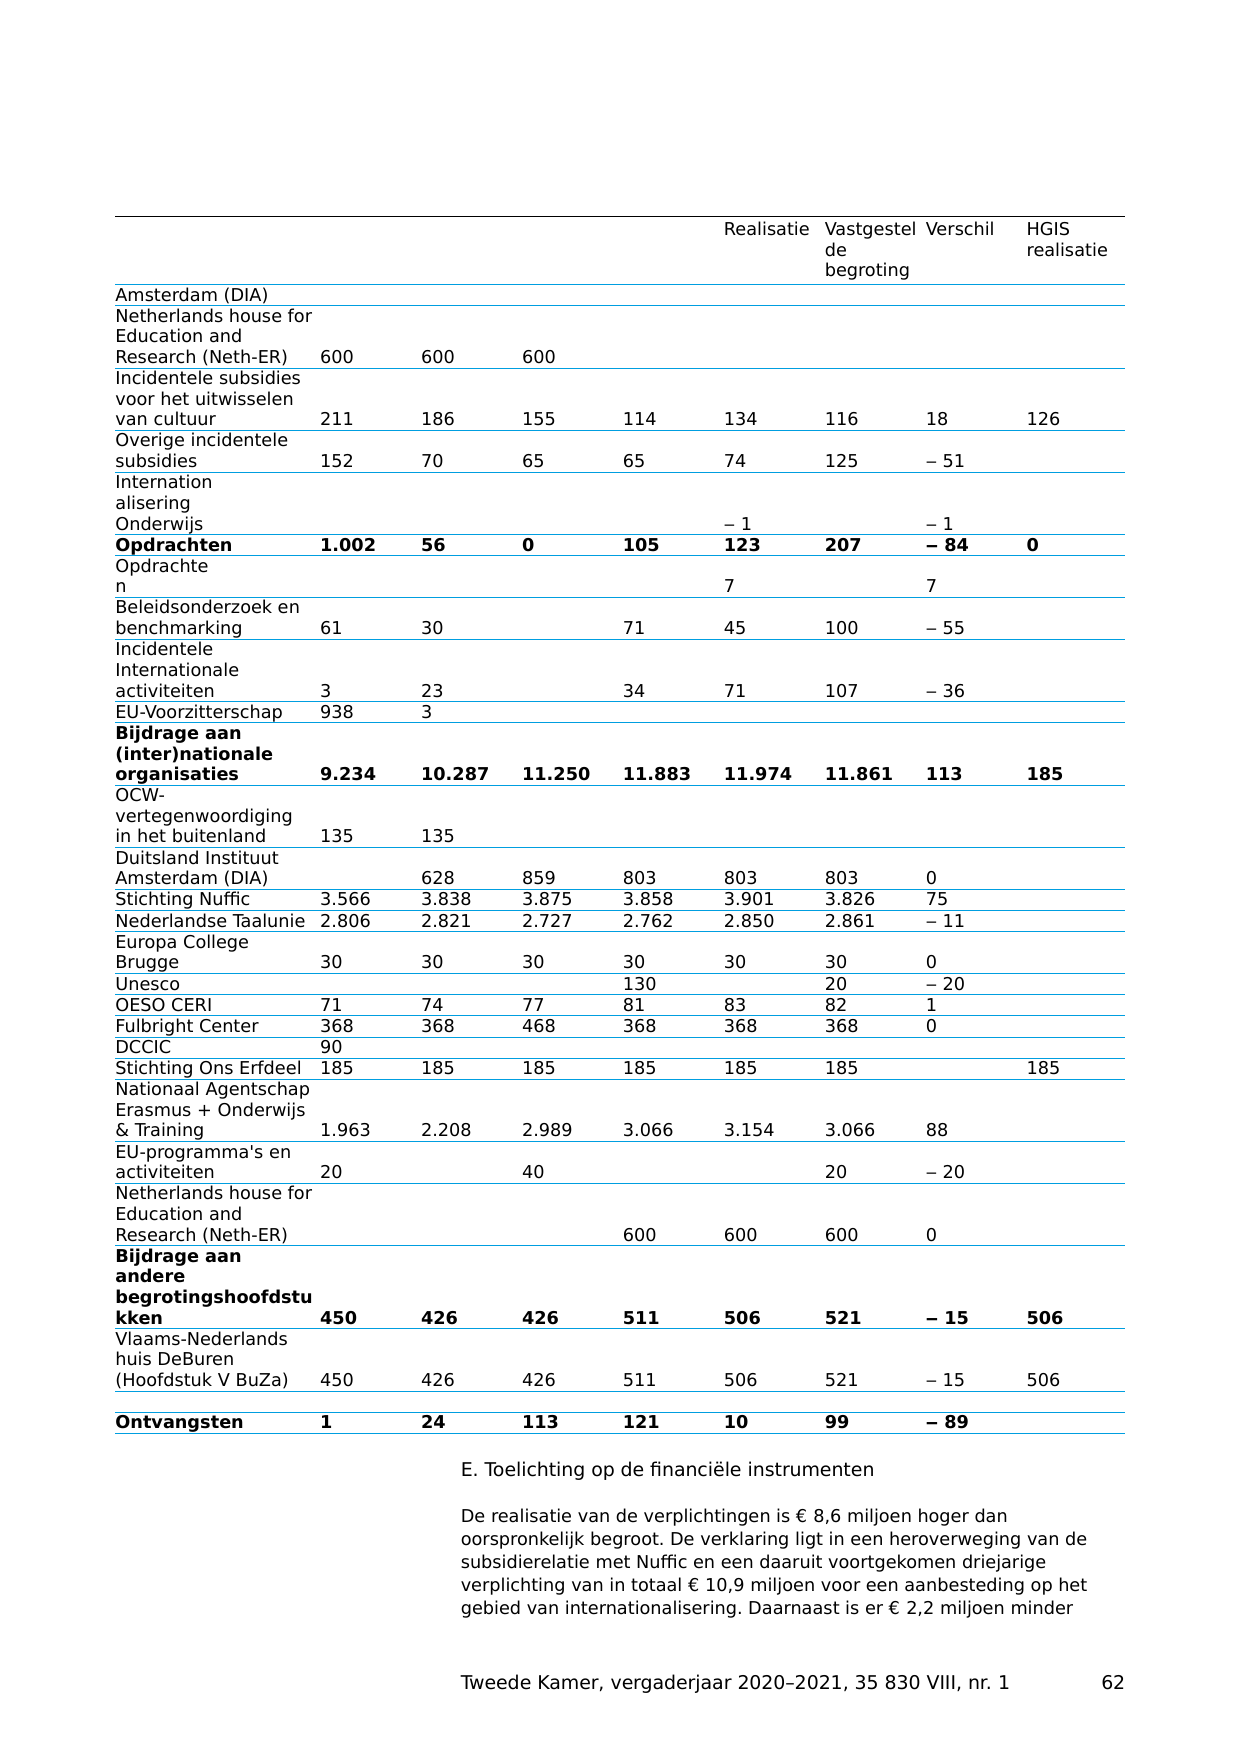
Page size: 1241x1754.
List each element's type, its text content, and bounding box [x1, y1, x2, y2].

table_cell [1024, 1080, 1125, 1141]
table_cell [418, 1392, 519, 1412]
table_cell ‒ 11 [923, 911, 1023, 931]
table_cell 71 [620, 598, 721, 639]
table_cell 20 [317, 1142, 418, 1183]
table_cell 18 [923, 369, 1023, 430]
table_cell 368 [418, 1016, 519, 1036]
table_cell Nederlandse Taalunie [115, 911, 317, 931]
table_cell [519, 1038, 620, 1057]
table_cell Bijdrage aan andere begrotingshoofdstukken [115, 1246, 317, 1328]
table_cell 450 [317, 1329, 418, 1391]
table_cell ‒ 84 [923, 535, 1023, 555]
table_cell [418, 556, 519, 597]
table_cell [620, 217, 721, 284]
table_cell 88 [923, 1080, 1023, 1141]
table_cell 74 [418, 995, 519, 1015]
table_cell 45 [721, 598, 822, 639]
table_cell 600 [721, 1184, 822, 1245]
table_cell ‒ 36 [923, 640, 1023, 701]
table_cell 1.963 [317, 1080, 418, 1141]
table_cell [822, 1038, 923, 1057]
table_cell 2.861 [822, 911, 923, 931]
table_cell [1024, 848, 1125, 889]
table_cell 426 [418, 1246, 519, 1328]
table_cell 155 [519, 369, 620, 430]
table_cell [519, 1184, 620, 1245]
table_cell 1 [317, 1413, 418, 1433]
table_cell 99 [822, 1413, 923, 1433]
table_cell EU-Voorzitterschap [115, 702, 317, 722]
table_cell 803 [822, 848, 923, 889]
table_cell 40 [519, 1142, 620, 1183]
table_cell 3.875 [519, 890, 620, 910]
table_cell Duitsland Instituut Amsterdam (DIA) [115, 848, 317, 889]
table_cell 3.858 [620, 890, 721, 910]
table_cell [1024, 556, 1125, 597]
table_cell 152 [317, 431, 418, 472]
table_cell 130 [620, 974, 721, 994]
table_cell OCW-vertegenwoordiging in het buitenland [115, 786, 317, 847]
table_cell ‒ 89 [923, 1413, 1023, 1433]
table_cell 2.821 [418, 911, 519, 931]
table_cell 11.250 [519, 723, 620, 785]
table_cell 185 [721, 1059, 822, 1079]
table_cell 107 [822, 640, 923, 701]
table_cell [1024, 995, 1125, 1015]
table_cell [519, 974, 620, 994]
table_cell 20 [822, 974, 923, 994]
table_cell [1024, 974, 1125, 994]
table_cell Nationaal Agentschap Erasmus + Onderwijs & Training [115, 1080, 317, 1141]
table_cell [822, 1392, 923, 1412]
table_cell OESO CERI [115, 995, 317, 1015]
table_cell 211 [317, 369, 418, 430]
table_cell Internationalisering Onderwijs [115, 473, 216, 534]
table_cell 3.901 [721, 890, 822, 910]
table_cell [1024, 640, 1125, 701]
table_cell [620, 473, 721, 534]
table_cell 506 [721, 1246, 822, 1328]
table_cell Stichting Ons Erfdeel [115, 1059, 317, 1079]
table_cell 30 [418, 598, 519, 639]
table_cell [418, 1142, 519, 1183]
table_cell [1024, 285, 1125, 305]
table_cell [1024, 1413, 1125, 1433]
table_cell 0 [923, 848, 1023, 889]
table_cell 11.861 [822, 723, 923, 785]
table_cell 0 [519, 535, 620, 555]
table_cell Bijdrage aan (inter)nationale organisaties [115, 723, 317, 785]
table_cell EU-programma's en activiteiten [115, 1142, 317, 1183]
table_cell [822, 702, 923, 722]
table_cell 506 [1024, 1329, 1125, 1391]
table_cell 3.838 [418, 890, 519, 910]
table_cell [216, 473, 317, 534]
table_cell 426 [519, 1329, 620, 1391]
table_cell [317, 473, 418, 534]
table_cell 81 [620, 995, 721, 1015]
table_cell [721, 786, 822, 847]
table_cell [519, 702, 620, 722]
table_cell 0 [923, 932, 1023, 973]
table_cell ‒ 15 [923, 1246, 1023, 1328]
table_cell 938 [317, 702, 418, 722]
table_cell 70 [418, 431, 519, 472]
table_cell 1 [923, 995, 1023, 1015]
table_cell 20 [822, 1142, 923, 1183]
table_cell 600 [418, 306, 519, 367]
table_cell HGIS realisatie [1024, 217, 1125, 284]
table_cell 71 [317, 995, 418, 1015]
table_cell [721, 285, 822, 305]
table_cell Realisatie [721, 217, 822, 284]
table_cell [216, 217, 317, 284]
table_cell [1024, 306, 1125, 367]
table_cell 77 [519, 995, 620, 1015]
table_cell [1024, 890, 1125, 910]
table_cell [923, 1059, 1023, 1079]
table_cell 3.066 [620, 1080, 721, 1141]
table_cell [620, 556, 721, 597]
table_cell 71 [721, 640, 822, 701]
table_cell [923, 1038, 1023, 1057]
table_cell 30 [418, 932, 519, 973]
table_cell [1024, 702, 1125, 722]
table_cell 506 [1024, 1246, 1125, 1328]
table_cell [216, 1392, 317, 1412]
table_cell [519, 473, 620, 534]
table_cell 100 [822, 598, 923, 639]
text De realisatie van de verplichtingen is € 8,6 miljoen hoger dan oorspronkelijk begroot. De verklaring ligt in een heroverweging van de subsidierelatie met Nuffic en een daaruit voortgekomen driejarige verplichting van in totaal € 10,9 miljoen voor een aanbesteding op het gebied van internationalisering. Daarnaast is er € 2,2 miljoen minder [461, 1504, 1125, 1619]
table_cell ‒ 1 [923, 473, 1023, 534]
table_cell 113 [923, 723, 1023, 785]
table_cell 600 [620, 1184, 721, 1245]
table_cell 468 [519, 1016, 620, 1036]
table_cell Incidentele subsidies voor het uitwisselen van cultuur [115, 369, 317, 430]
table_cell [519, 786, 620, 847]
table_cell 7 [923, 556, 1023, 597]
table_cell Opdrachten [115, 556, 216, 597]
table_cell [418, 1038, 519, 1057]
table_cell 3.154 [721, 1080, 822, 1141]
table_cell 185 [1024, 723, 1125, 785]
table_cell ‒ 51 [923, 431, 1023, 472]
table_cell [923, 786, 1023, 847]
table_cell [822, 473, 923, 534]
table_cell 30 [317, 932, 418, 973]
table_cell 185 [620, 1059, 721, 1079]
table_cell 9.234 [317, 723, 418, 785]
table_cell DCCIC [115, 1038, 317, 1057]
table_cell [1024, 473, 1125, 534]
table_cell [822, 285, 923, 305]
table_cell [317, 848, 418, 889]
table_cell Stichting Nuffic [115, 890, 317, 910]
table_cell [317, 217, 418, 284]
table_cell 61 [317, 598, 418, 639]
table_cell 65 [620, 431, 721, 472]
table_cell 11.883 [620, 723, 721, 785]
table_cell 2.989 [519, 1080, 620, 1141]
table_cell [519, 640, 620, 701]
table_cell 185 [418, 1059, 519, 1079]
table_cell [923, 285, 1023, 305]
table_cell Unesco [115, 974, 317, 994]
table_cell [216, 556, 317, 597]
table_cell 2.208 [418, 1080, 519, 1141]
table_cell 368 [822, 1016, 923, 1036]
table_cell [519, 217, 620, 284]
table_cell ‒ 20 [923, 974, 1023, 994]
table_cell 126 [1024, 369, 1125, 430]
table_cell [620, 1142, 721, 1183]
table_cell ‒ 1 [721, 473, 822, 534]
table_cell [317, 556, 418, 597]
table_cell [721, 1038, 822, 1057]
table_cell [620, 786, 721, 847]
table_cell Fulbright Center [115, 1016, 317, 1036]
table_cell 521 [822, 1329, 923, 1391]
table_cell 30 [721, 932, 822, 973]
table_cell 113 [519, 1413, 620, 1433]
table_cell 0 [1024, 535, 1125, 555]
table_cell 23 [418, 640, 519, 701]
table_cell 121 [620, 1413, 721, 1433]
table_cell 65 [519, 431, 620, 472]
table_cell [418, 285, 519, 305]
table_cell [1024, 598, 1125, 639]
table_cell [721, 702, 822, 722]
table_cell 30 [620, 932, 721, 973]
table_cell 1.002 [317, 535, 418, 555]
table_cell [418, 473, 519, 534]
table_cell 450 [317, 1246, 418, 1328]
table_cell [721, 1392, 822, 1412]
table_cell 368 [317, 1016, 418, 1036]
table_cell Overige incidentele subsidies [115, 431, 317, 472]
table_cell 123 [721, 535, 822, 555]
table_cell [620, 702, 721, 722]
table_cell 3.566 [317, 890, 418, 910]
table_cell [822, 556, 923, 597]
table_cell 30 [519, 932, 620, 973]
table_cell 186 [418, 369, 519, 430]
table_cell 3 [317, 640, 418, 701]
table_cell ‒ 55 [923, 598, 1023, 639]
table_cell 74 [721, 431, 822, 472]
table_cell [519, 598, 620, 639]
table_cell [1024, 911, 1125, 931]
table_cell 7 [721, 556, 822, 597]
table_cell Vlaams-Nederlands huis DeBuren (Hoofdstuk V BuZa) [115, 1329, 317, 1391]
table_cell 82 [822, 995, 923, 1015]
table_header Tabel 27 Budgettaire gevolgen van beleid van artikel 8 (bedragen x € 1.000) [115, 191, 1125, 216]
table_cell [519, 285, 620, 305]
table_cell [822, 786, 923, 847]
table_cell [317, 1184, 418, 1245]
table_cell [115, 1392, 216, 1412]
title E. Toelichting op de financiële instrumenten [461, 1458, 1125, 1480]
table_cell 30 [822, 932, 923, 973]
table_cell 135 [418, 786, 519, 847]
table_cell 90 [317, 1038, 418, 1057]
table_cell Opdrachten [115, 535, 317, 555]
table_cell Beleidsonderzoek en benchmarking [115, 598, 317, 639]
table_cell ‒ 20 [923, 1142, 1023, 1183]
table_cell [721, 1142, 822, 1183]
table_cell Incidentele Internationale activiteiten [115, 640, 317, 701]
table_cell [1024, 786, 1125, 847]
table_cell 600 [519, 306, 620, 367]
table_cell [519, 556, 620, 597]
table_cell 10.287 [418, 723, 519, 785]
table_cell 135 [317, 786, 418, 847]
table_cell 511 [620, 1246, 721, 1328]
table_cell 134 [721, 369, 822, 430]
table_cell 11.974 [721, 723, 822, 785]
table_cell 368 [721, 1016, 822, 1036]
table_cell 10 [721, 1413, 822, 1433]
table_cell 2.727 [519, 911, 620, 931]
table_cell 2.762 [620, 911, 721, 931]
table_cell ‒ 15 [923, 1329, 1023, 1391]
table_cell 185 [317, 1059, 418, 1079]
table_cell 859 [519, 848, 620, 889]
table_cell 83 [721, 995, 822, 1015]
table_cell [418, 217, 519, 284]
table_cell 125 [822, 431, 923, 472]
table_cell [620, 285, 721, 305]
table_cell [1024, 1038, 1125, 1057]
table_cell 803 [721, 848, 822, 889]
table_cell 75 [923, 890, 1023, 910]
table_cell Europa College Brugge [115, 932, 317, 973]
table_cell 600 [317, 306, 418, 367]
table_cell 2.806 [317, 911, 418, 931]
table_cell [1024, 1016, 1125, 1036]
table_cell 34 [620, 640, 721, 701]
table_cell [620, 306, 721, 367]
table_cell Netherlands house for Education and Research (Neth-ER) [115, 1184, 317, 1245]
table_cell [1024, 932, 1125, 973]
table_cell [923, 306, 1023, 367]
table_cell 0 [923, 1016, 1023, 1036]
table_cell [317, 974, 418, 994]
table_cell [1024, 1184, 1125, 1245]
table_cell [115, 217, 216, 284]
table_cell [1024, 431, 1125, 472]
table_cell [620, 1038, 721, 1057]
table_cell 24 [418, 1413, 519, 1433]
table_cell [620, 1392, 721, 1412]
table_cell 116 [822, 369, 923, 430]
table_cell [923, 1392, 1023, 1412]
table_cell 628 [418, 848, 519, 889]
table_cell [418, 1184, 519, 1245]
table_cell 426 [418, 1329, 519, 1391]
table_cell Netherlands house for Education and Research (Neth-ER) [115, 306, 317, 367]
table_cell 207 [822, 535, 923, 555]
table_cell Vastgestelde begroting [822, 217, 923, 284]
table_cell 185 [822, 1059, 923, 1079]
table_cell [923, 702, 1023, 722]
table_cell Amsterdam (DIA) [115, 285, 317, 305]
table_cell 105 [620, 535, 721, 555]
table_cell 185 [519, 1059, 620, 1079]
table_cell 506 [721, 1329, 822, 1391]
table_cell [822, 306, 923, 367]
table_cell 521 [822, 1246, 923, 1328]
table_cell [317, 285, 418, 305]
table_cell 600 [822, 1184, 923, 1245]
table_cell 2.850 [721, 911, 822, 931]
table_cell 56 [418, 535, 519, 555]
table_cell [418, 974, 519, 994]
table_cell 803 [620, 848, 721, 889]
table_cell 426 [519, 1246, 620, 1328]
table_cell [1024, 1142, 1125, 1183]
table_cell 3.066 [822, 1080, 923, 1141]
table_cell [721, 306, 822, 367]
table_cell 114 [620, 369, 721, 430]
table_cell [519, 1392, 620, 1412]
table_cell [721, 974, 822, 994]
table_cell Verschil [923, 217, 1023, 284]
table_cell [1024, 1392, 1125, 1412]
table_cell 3 [418, 702, 519, 722]
table_cell 368 [620, 1016, 721, 1036]
table_cell Ontvangsten [115, 1413, 317, 1433]
table_cell [317, 1392, 418, 1412]
table_cell 3.826 [822, 890, 923, 910]
table_cell 185 [1024, 1059, 1125, 1079]
table_cell 0 [923, 1184, 1023, 1245]
table_cell 511 [620, 1329, 721, 1391]
